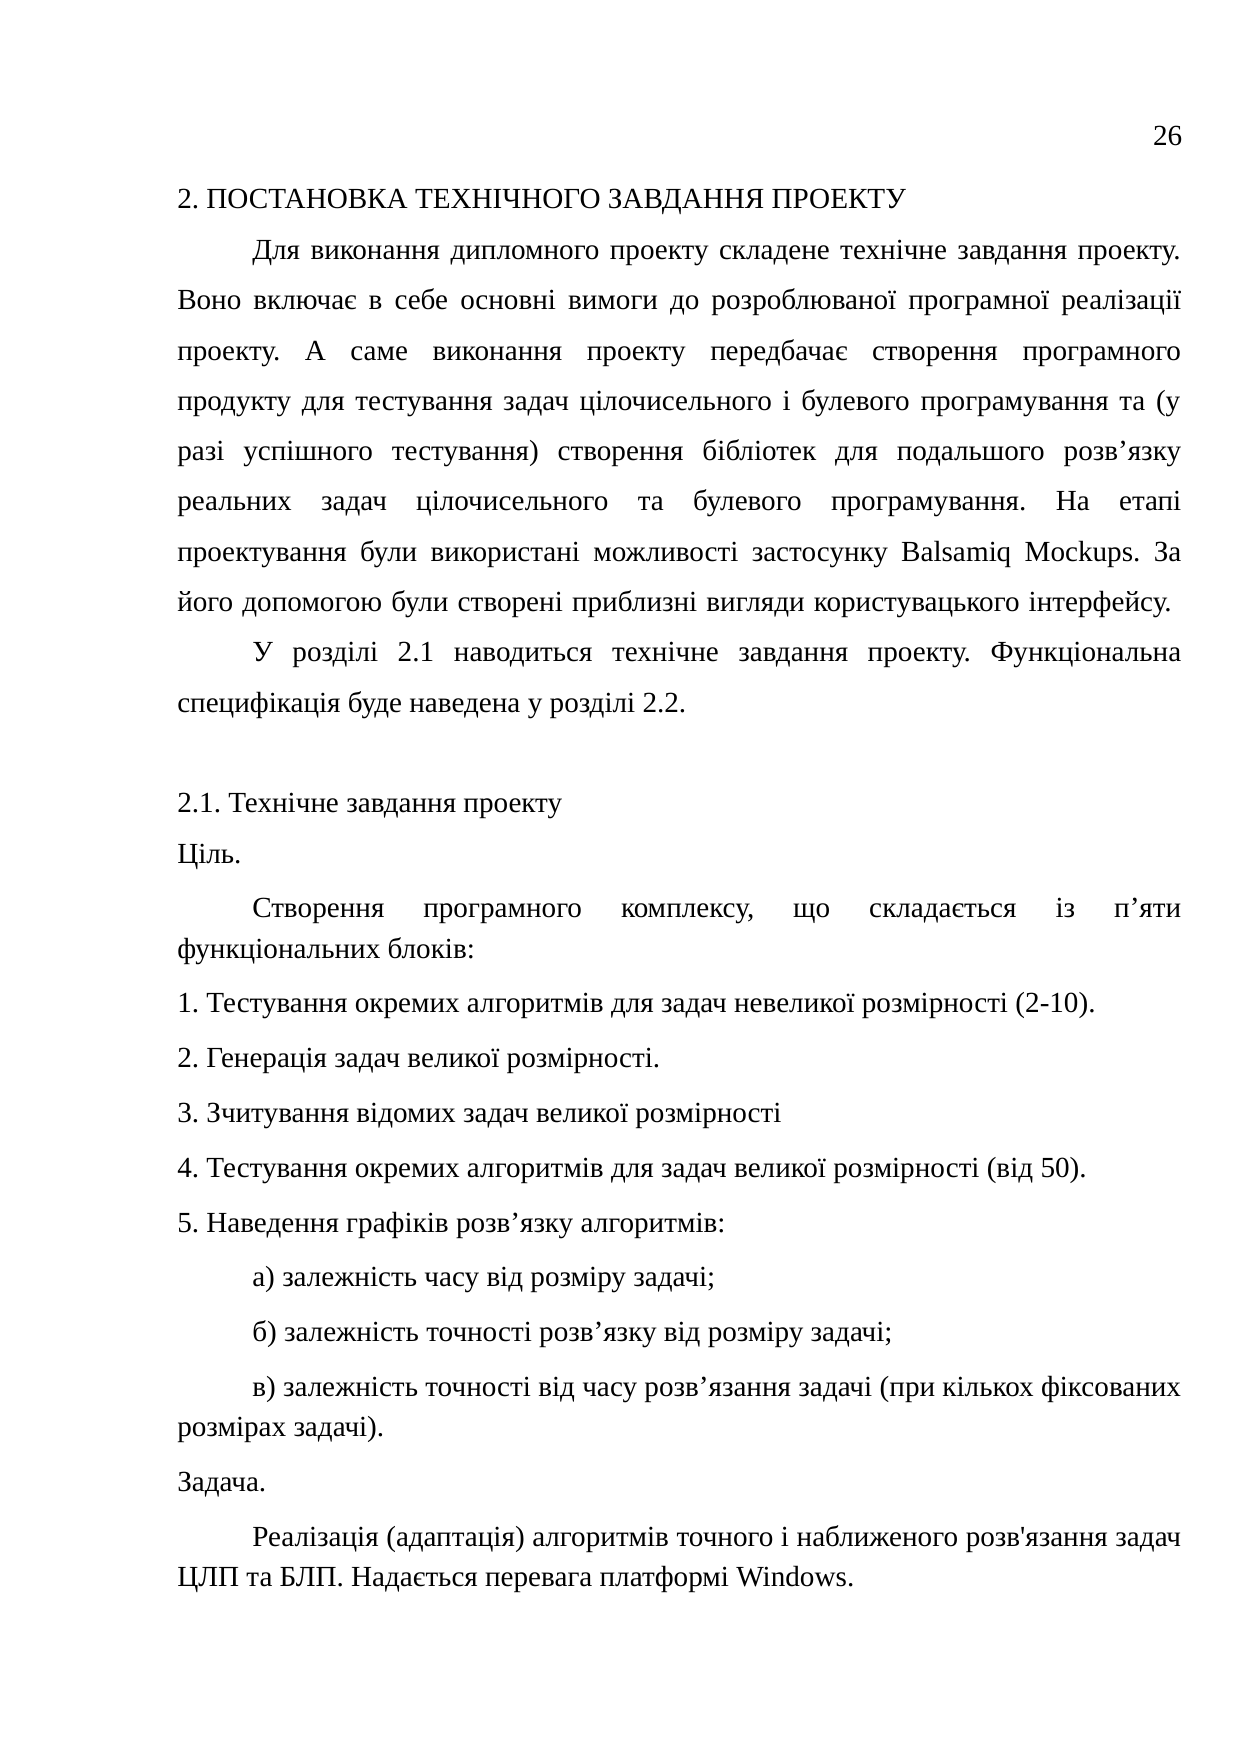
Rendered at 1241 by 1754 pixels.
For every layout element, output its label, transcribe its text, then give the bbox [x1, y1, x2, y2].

text 3. Зчитування відомих задач великої розмірності [177, 1095, 1182, 1129]
text Реалізація (адаптація) алгоритмів точного і наближеного розв'язання задач ЦЛП та БЛП. Надається перевага платформі Windows. [177, 1519, 1182, 1593]
text 1. Тестування окремих алгоритмів для задач невеликої розмірності (2-10). [177, 986, 1182, 1019]
text в) залежність точності від часу розв’язання задачі (при кількох фіксованих розмірах задачі). [177, 1369, 1182, 1443]
text б) залежність точності розв’язку від розміру задачі; [177, 1314, 1182, 1348]
text 2.1. Технічне завдання проекту [177, 785, 1182, 819]
text 4. Тестування окремих алгоритмів для задач великої розмірності (від 50). [177, 1150, 1182, 1183]
text Для виконання дипломного проекту складене технічне завдання проекту. Воно включає в себе основні вимоги до розроблюваної програмної реалізації проекту. А саме виконання проекту передбачає створення програмного продукту для тестування задач цілочисельного і булевого програмування та (у разі успішного тестування) створення бібліотек для подальшого розв’язку реальних задач цілочисельного та булевого програмування. На етапі проектування були використані можливості застосунку Balsamiq Mockups. За його допомогою були створені приблизні вигляди користувацького інтерфейсу. У розділі 2.1 наводиться технічне завдання проекту. Функціональна специфікація буде наведена у розділі 2.2. [177, 232, 1182, 718]
text Задача. [177, 1464, 1182, 1498]
text 5. Наведення графіків розв’язку алгоритмів: [177, 1205, 1182, 1238]
text 2. ПОСТАНОВКА ТЕХНІЧНОГО ЗАВДАННЯ ПРОЕКТУ [177, 182, 1182, 215]
text а) залежність часу від розміру задачі; [177, 1259, 1182, 1293]
text Створення програмного комплексу, що складається із п’яти функціональних блоків: [177, 891, 1182, 964]
text Ціль. [177, 836, 1182, 869]
text 2. Генерація задач великої розмірності. [177, 1040, 1182, 1074]
